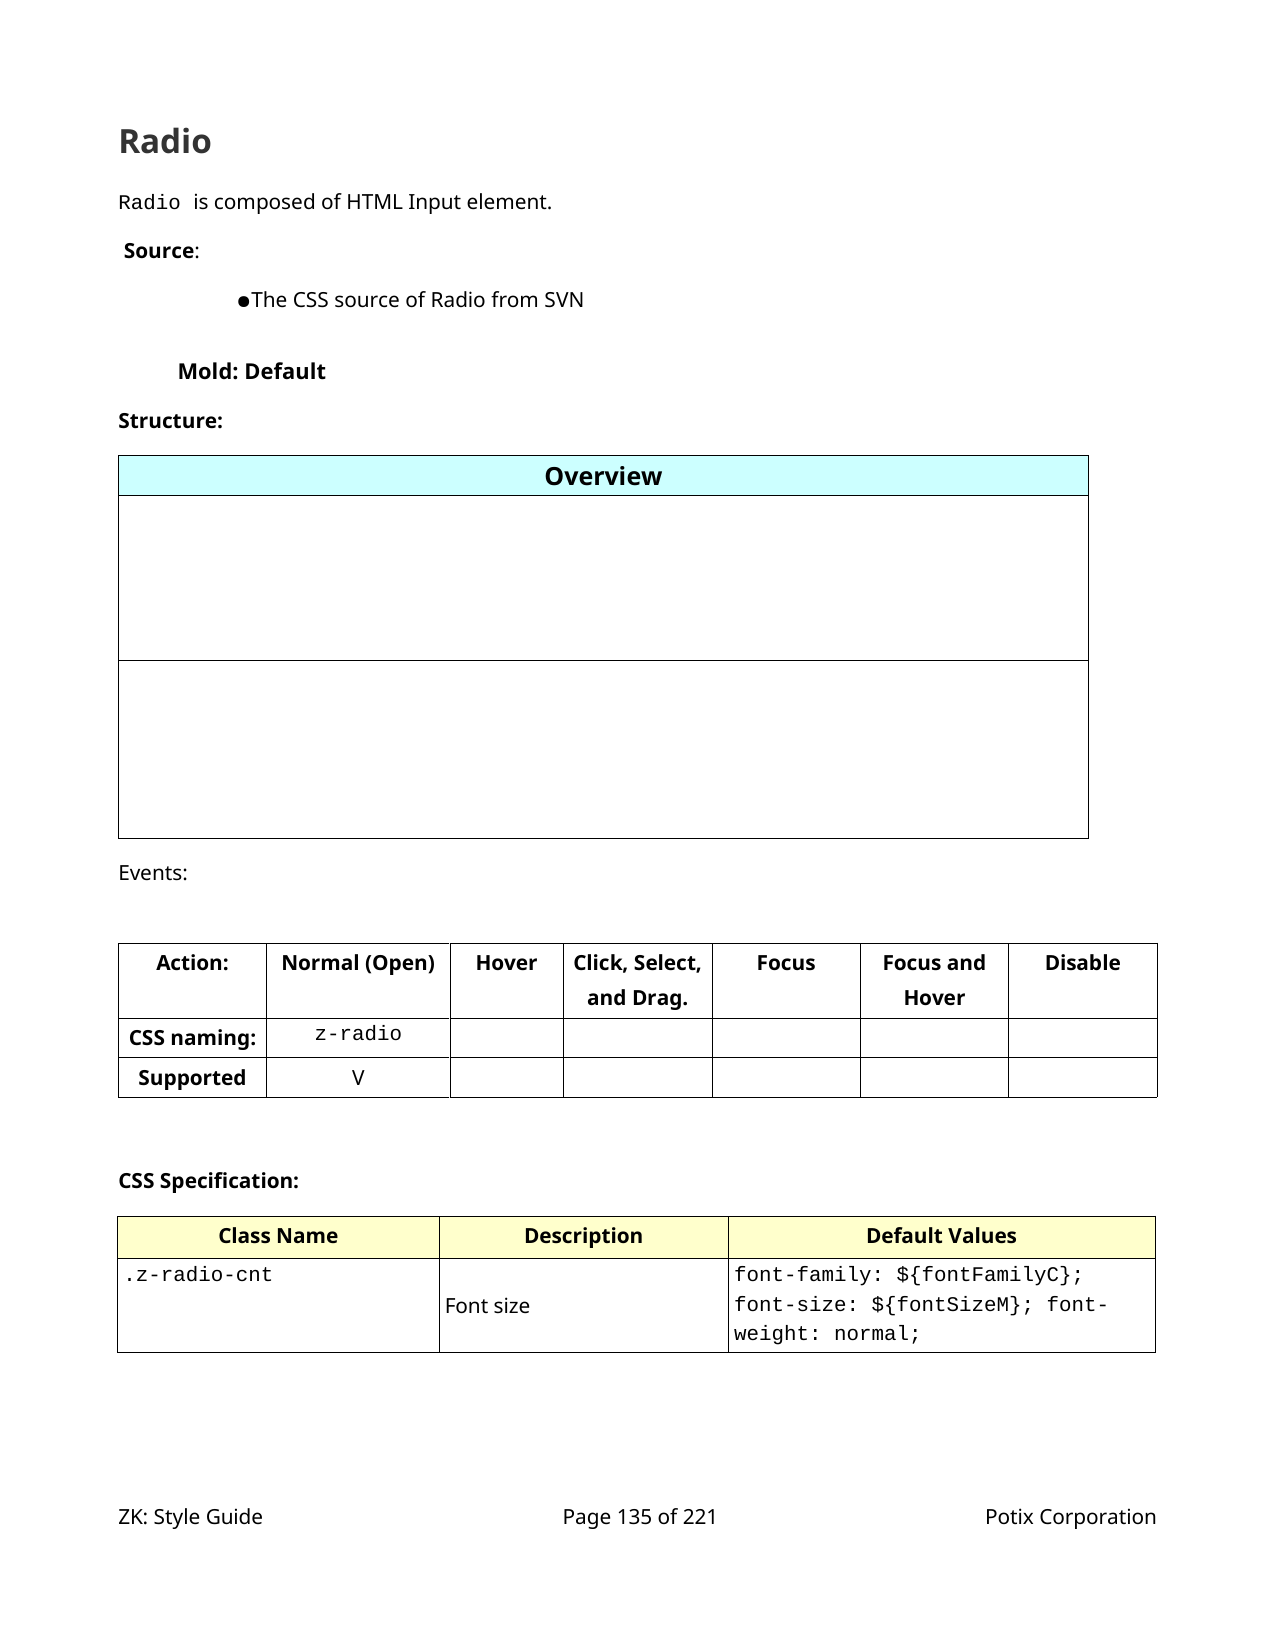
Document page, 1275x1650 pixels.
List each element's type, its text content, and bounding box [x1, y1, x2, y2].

table_header Normal (Open) [267, 944, 449, 1018]
table_header Focus [713, 944, 860, 1018]
table_cell .z-radio-cnt [118, 1259, 439, 1352]
table_header Action: [119, 944, 266, 1018]
list The CSS source of Radio from SVN [236, 285, 1157, 313]
text Source: [118, 236, 1157, 264]
table_cell [713, 1058, 860, 1097]
table_cell [451, 1019, 563, 1057]
table_cell [1009, 1058, 1157, 1097]
table_cell V [267, 1058, 449, 1097]
table_cell [119, 496, 1088, 660]
text Events: [118, 858, 1157, 922]
table_header Disable [1009, 944, 1157, 1018]
table_cell font-family: ${fontFamilyC}; font-size: ${fontSizeM}; font-weight: normal; [729, 1259, 1155, 1352]
subtitle Radio [118, 118, 1157, 163]
table_cell [861, 1058, 1008, 1097]
table_cell [119, 661, 1088, 838]
table_header Class Name [118, 1217, 439, 1258]
table_cell [713, 1019, 860, 1057]
text CSS Specification: [118, 1167, 1157, 1195]
table_cell CSS naming: [119, 1019, 266, 1057]
table_cell Font size [440, 1259, 728, 1352]
table_header Description [440, 1217, 728, 1258]
subtitle Mold: Default [177, 356, 1157, 386]
table_cell [1009, 1019, 1157, 1057]
table_header Hover [451, 944, 563, 1018]
table_cell [564, 1019, 712, 1057]
table_cell [564, 1058, 712, 1097]
table_header Default Values [729, 1217, 1155, 1258]
table_cell Supported [119, 1058, 266, 1097]
table_cell [861, 1019, 1008, 1057]
table_header Focus and Hover [861, 944, 1008, 1018]
table_cell [451, 1058, 563, 1097]
table_cell z-radio [267, 1019, 449, 1057]
table_header Click, Select, and Drag. [564, 944, 712, 1018]
text Structure: [118, 406, 1157, 434]
table_header Overview [119, 456, 1088, 495]
text Radio is composed of HTML Input element. [118, 187, 1157, 216]
